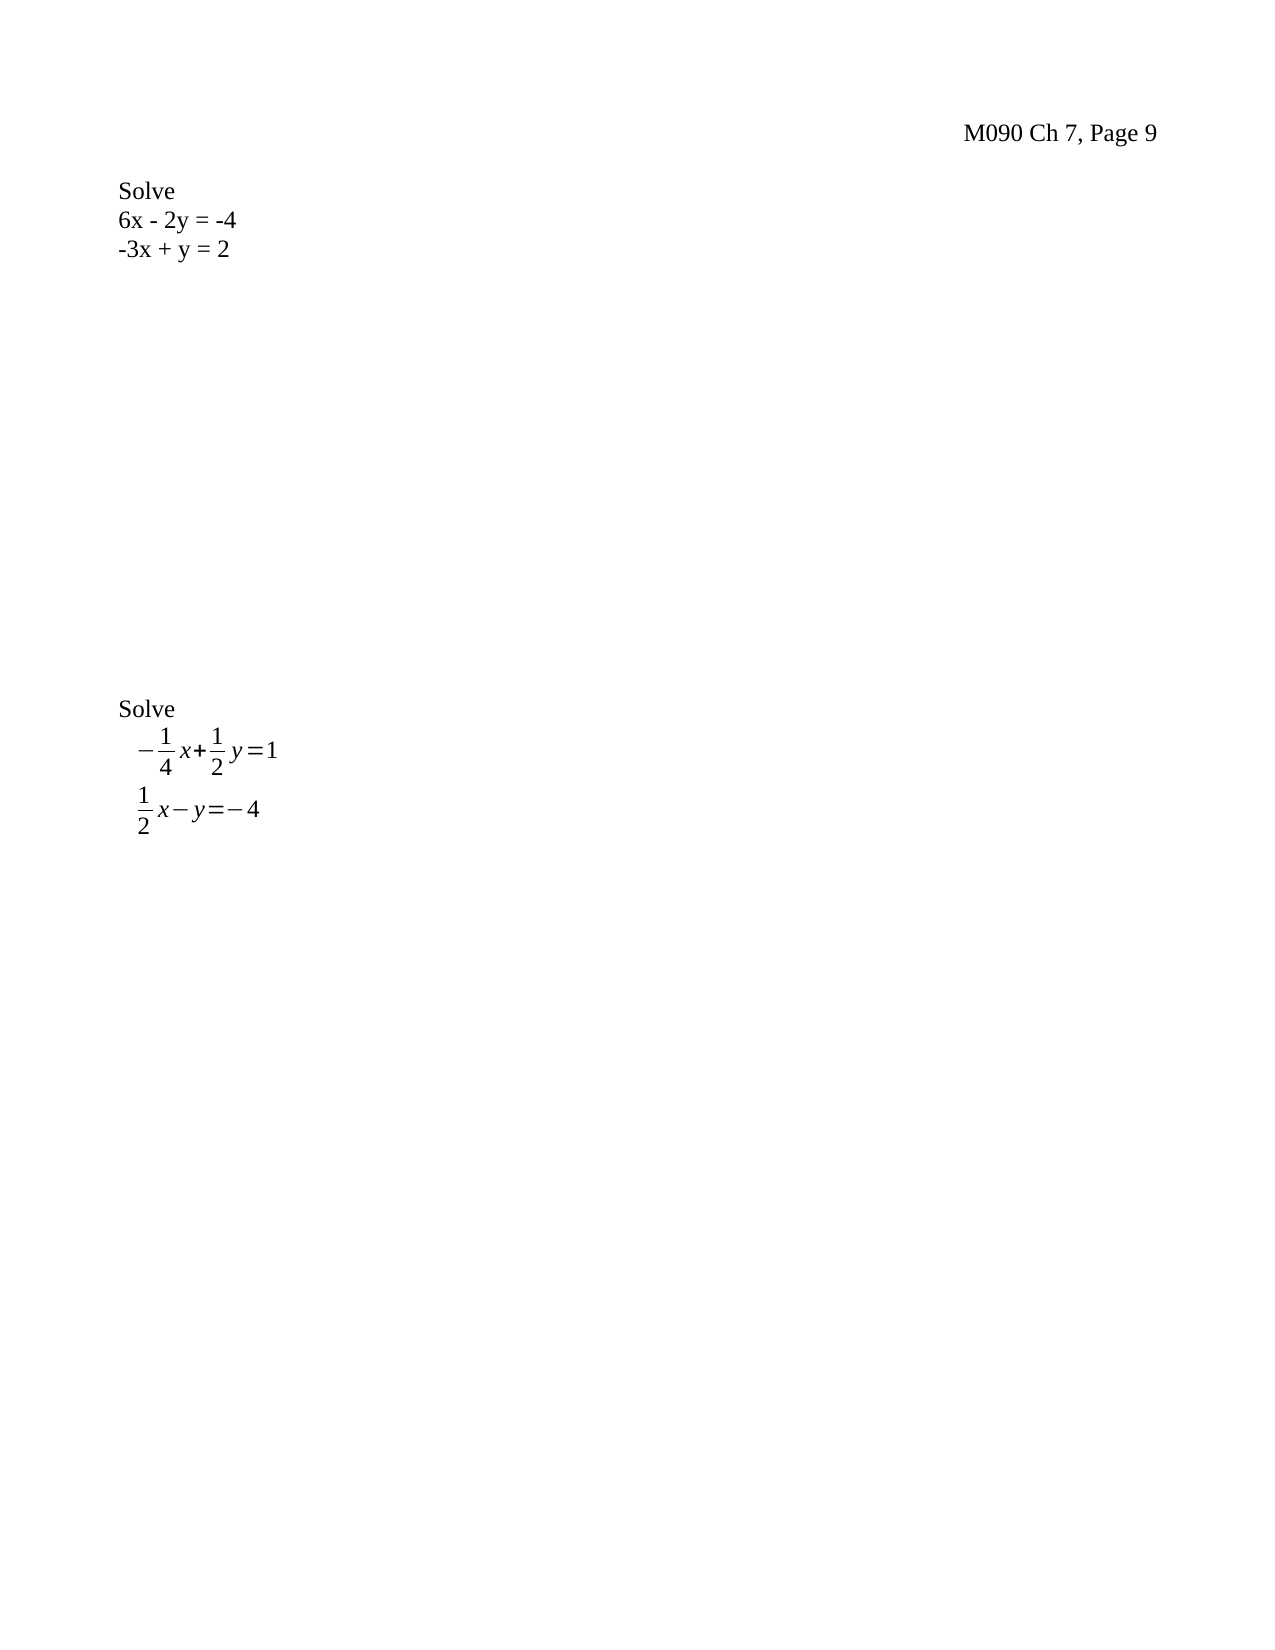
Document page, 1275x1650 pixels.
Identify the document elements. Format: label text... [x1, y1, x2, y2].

text -3x + y = 2 [118, 234, 1157, 263]
text 6x - 2y = -4 [118, 205, 1157, 234]
text Solve [118, 694, 1157, 723]
text Solve [118, 176, 1157, 205]
